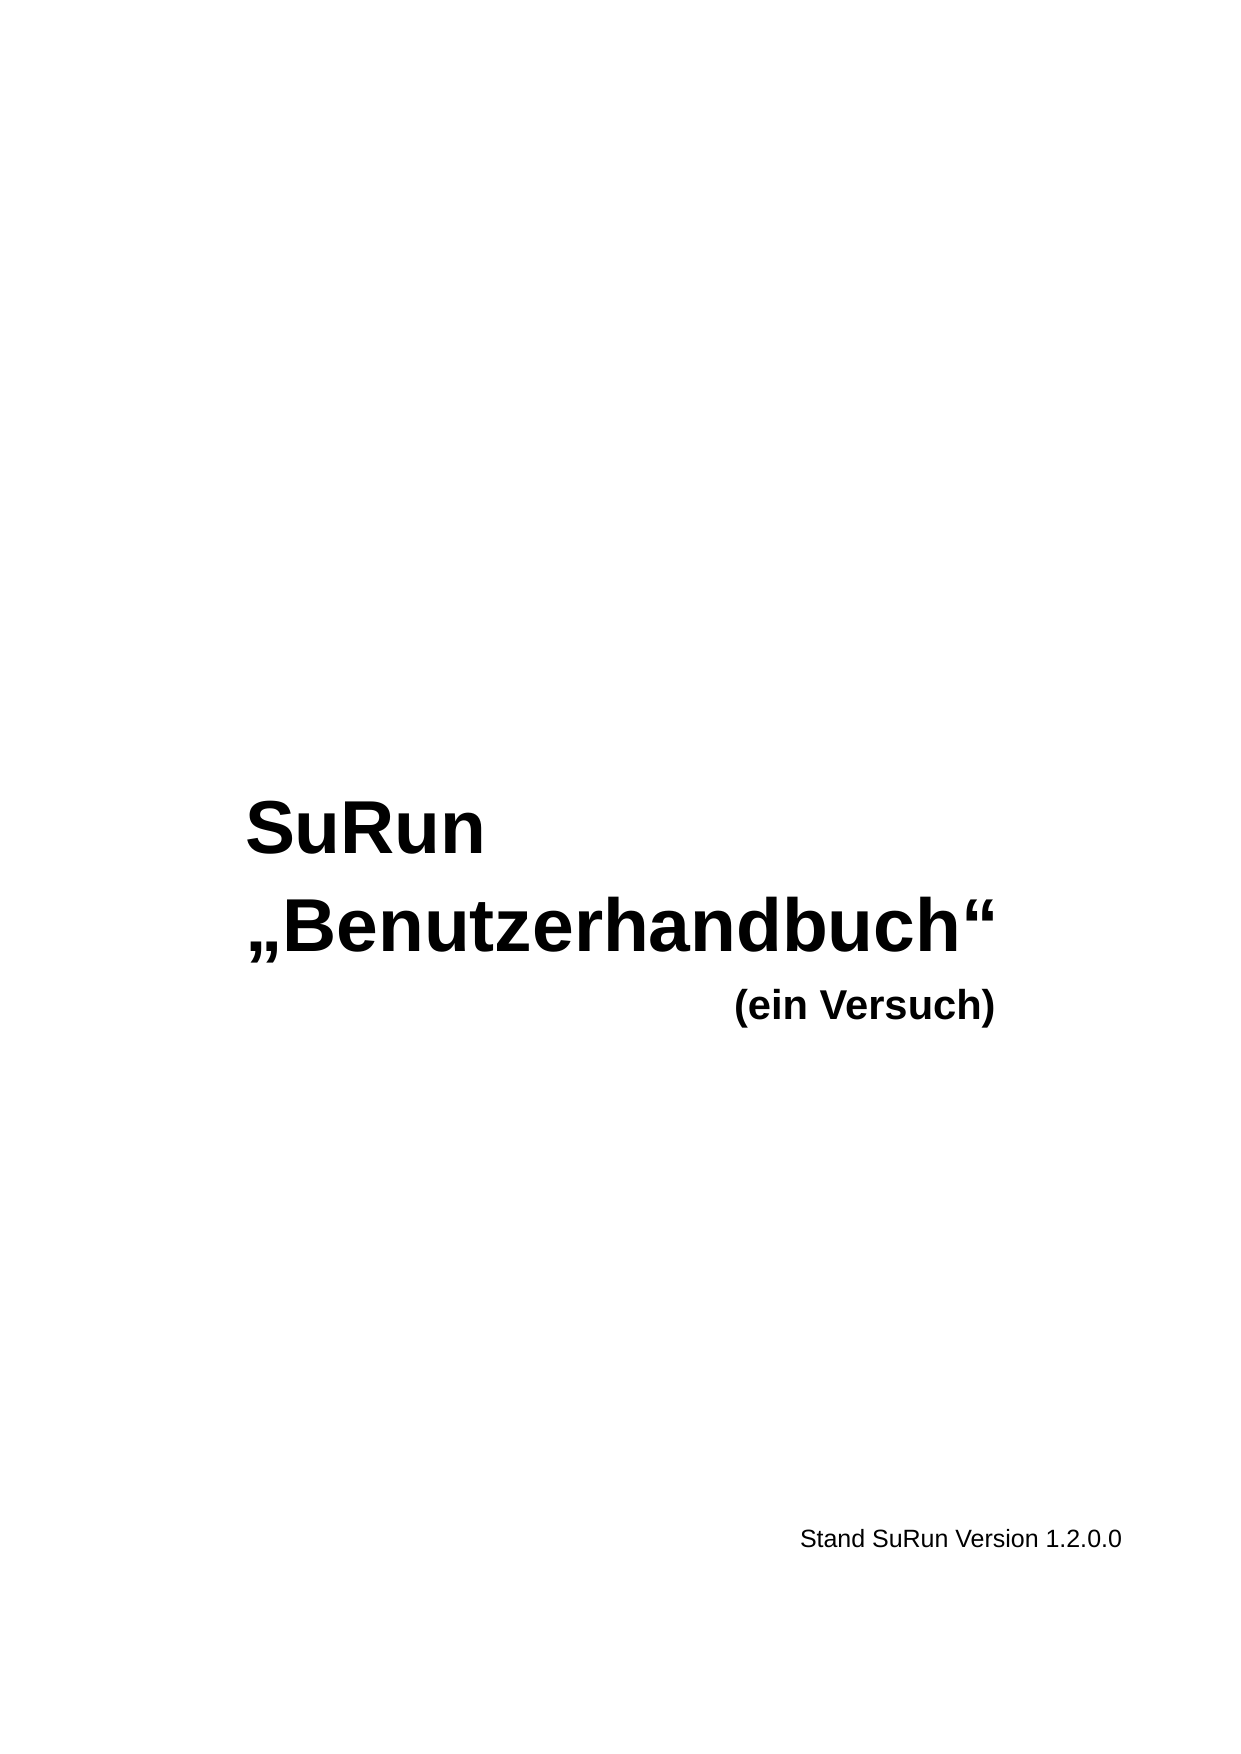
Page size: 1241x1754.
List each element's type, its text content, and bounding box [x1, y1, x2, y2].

text „Benutzerhandbuch“ [245, 881, 1122, 968]
text Stand SuRun Version 1.2.0.0 [118, 1524, 1122, 1553]
text SuRun [245, 783, 1122, 869]
text (ein Versuch) [118, 980, 996, 1028]
